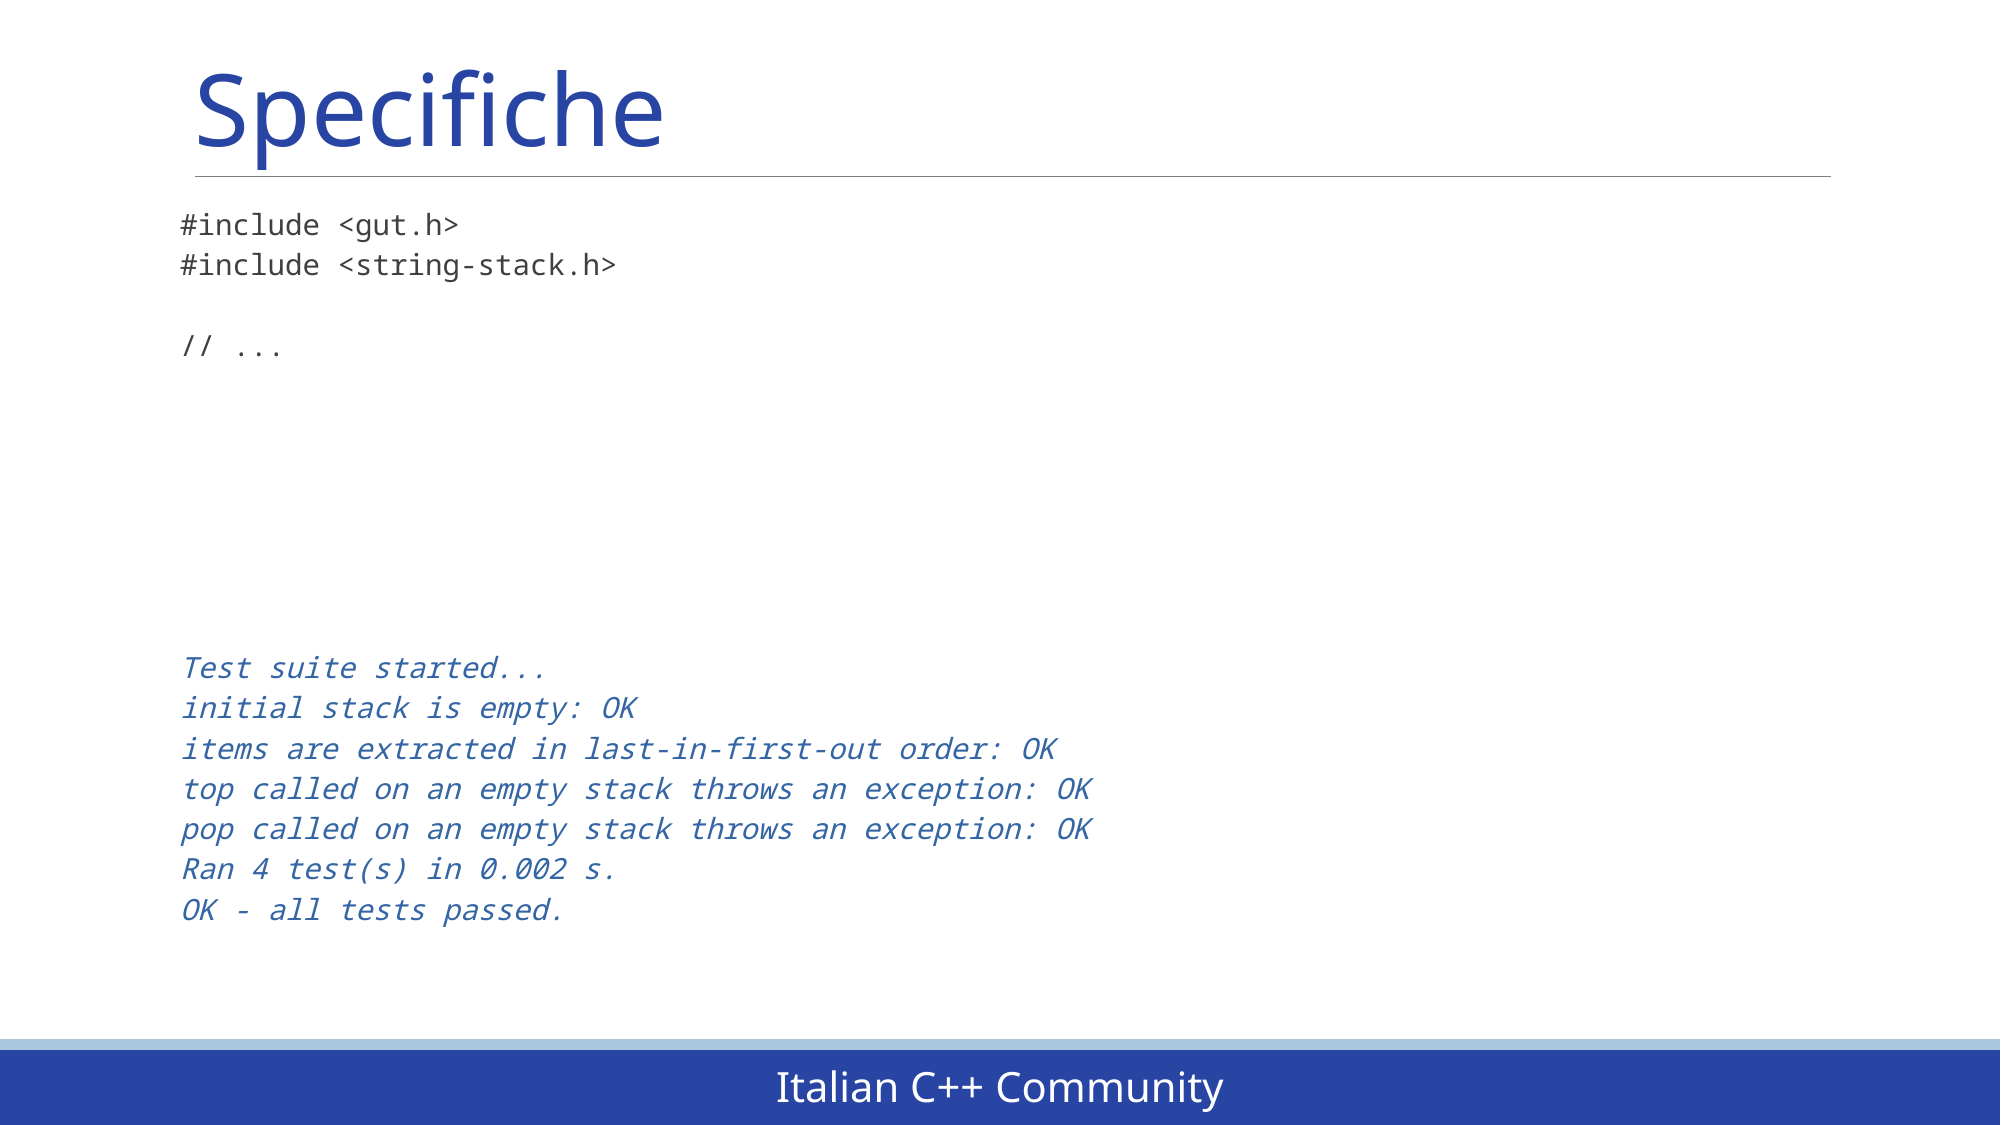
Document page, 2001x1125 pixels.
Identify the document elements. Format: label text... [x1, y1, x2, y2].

list #include <gut.h> #include <string-stack.h> // ... Test suite started... initial stack is empty: OK items are extracted in last-in-first-out order: OK top called on an empty stack throws an exception: OK pop called on an empty stack throws an exception: OK Ran 4 test(s) in 0.002 s. OK - all tests passed. [179, 202, 1830, 1011]
title Specifiche [179, 2, 1830, 175]
